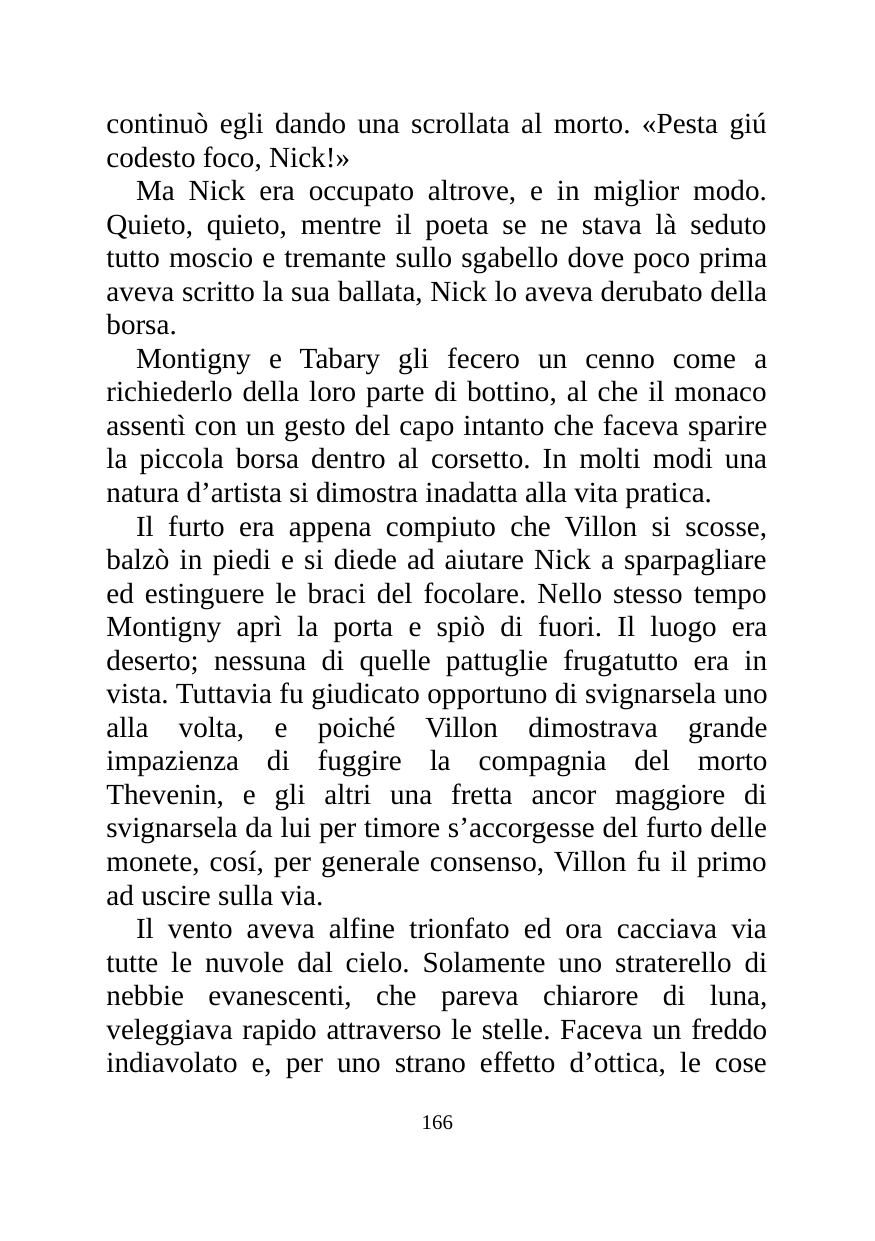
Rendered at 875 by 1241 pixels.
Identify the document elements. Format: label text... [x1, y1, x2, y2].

text Il vento aveva alfine trionfato ed ora cacciava via tutte le nuvole dal cielo. Solamente uno straterello di nebbie evanescenti, che pareva chiarore di luna, veleggiava rapido attraverso le stelle. Faceva un freddo indiavolato e, per uno strano effetto d’ottica, le cose [106, 911, 768, 1079]
text Montigny e Tabary gli fecero un cenno come a richiederlo della loro parte di bottino, al che il monaco assentì con un gesto del capo intanto che faceva sparire la piccola borsa dentro al corsetto. In molti modi una natura d’artista si dimostra inadatta alla vita pratica. [106, 341, 768, 509]
text Ma Nick era occupato altrove, e in miglior modo. Quieto, quieto, mentre il poeta se ne stava là seduto tutto moscio e tremante sullo sgabello dove poco prima aveva scritto la sua ballata, Nick lo aveva derubato della borsa. [106, 173, 768, 341]
text continuò egli dando una scrollata al morto. «Pesta giú codesto foco, Nick!» [106, 106, 768, 173]
text Il furto era appena compiuto che Villon si scosse, balzò in piedi e si diede ad aiutare Nick a sparpagliare ed estinguere le braci del focolare. Nello stesso tempo Montigny aprì la porta e spiò di fuori. Il luogo era deserto; nessuna di quelle pattuglie frugatutto era in vista. Tuttavia fu giudicato opportuno di svignarsela uno alla volta, e poiché Villon dimostrava grande impazienza di fuggire la compagnia del morto Thevenin, e gli altri una fretta ancor maggiore di svignarsela da lui per timore s’accorgesse del furto delle monete, cosí, per generale consenso, Villon fu il primo ad uscire sulla via. [106, 509, 768, 911]
